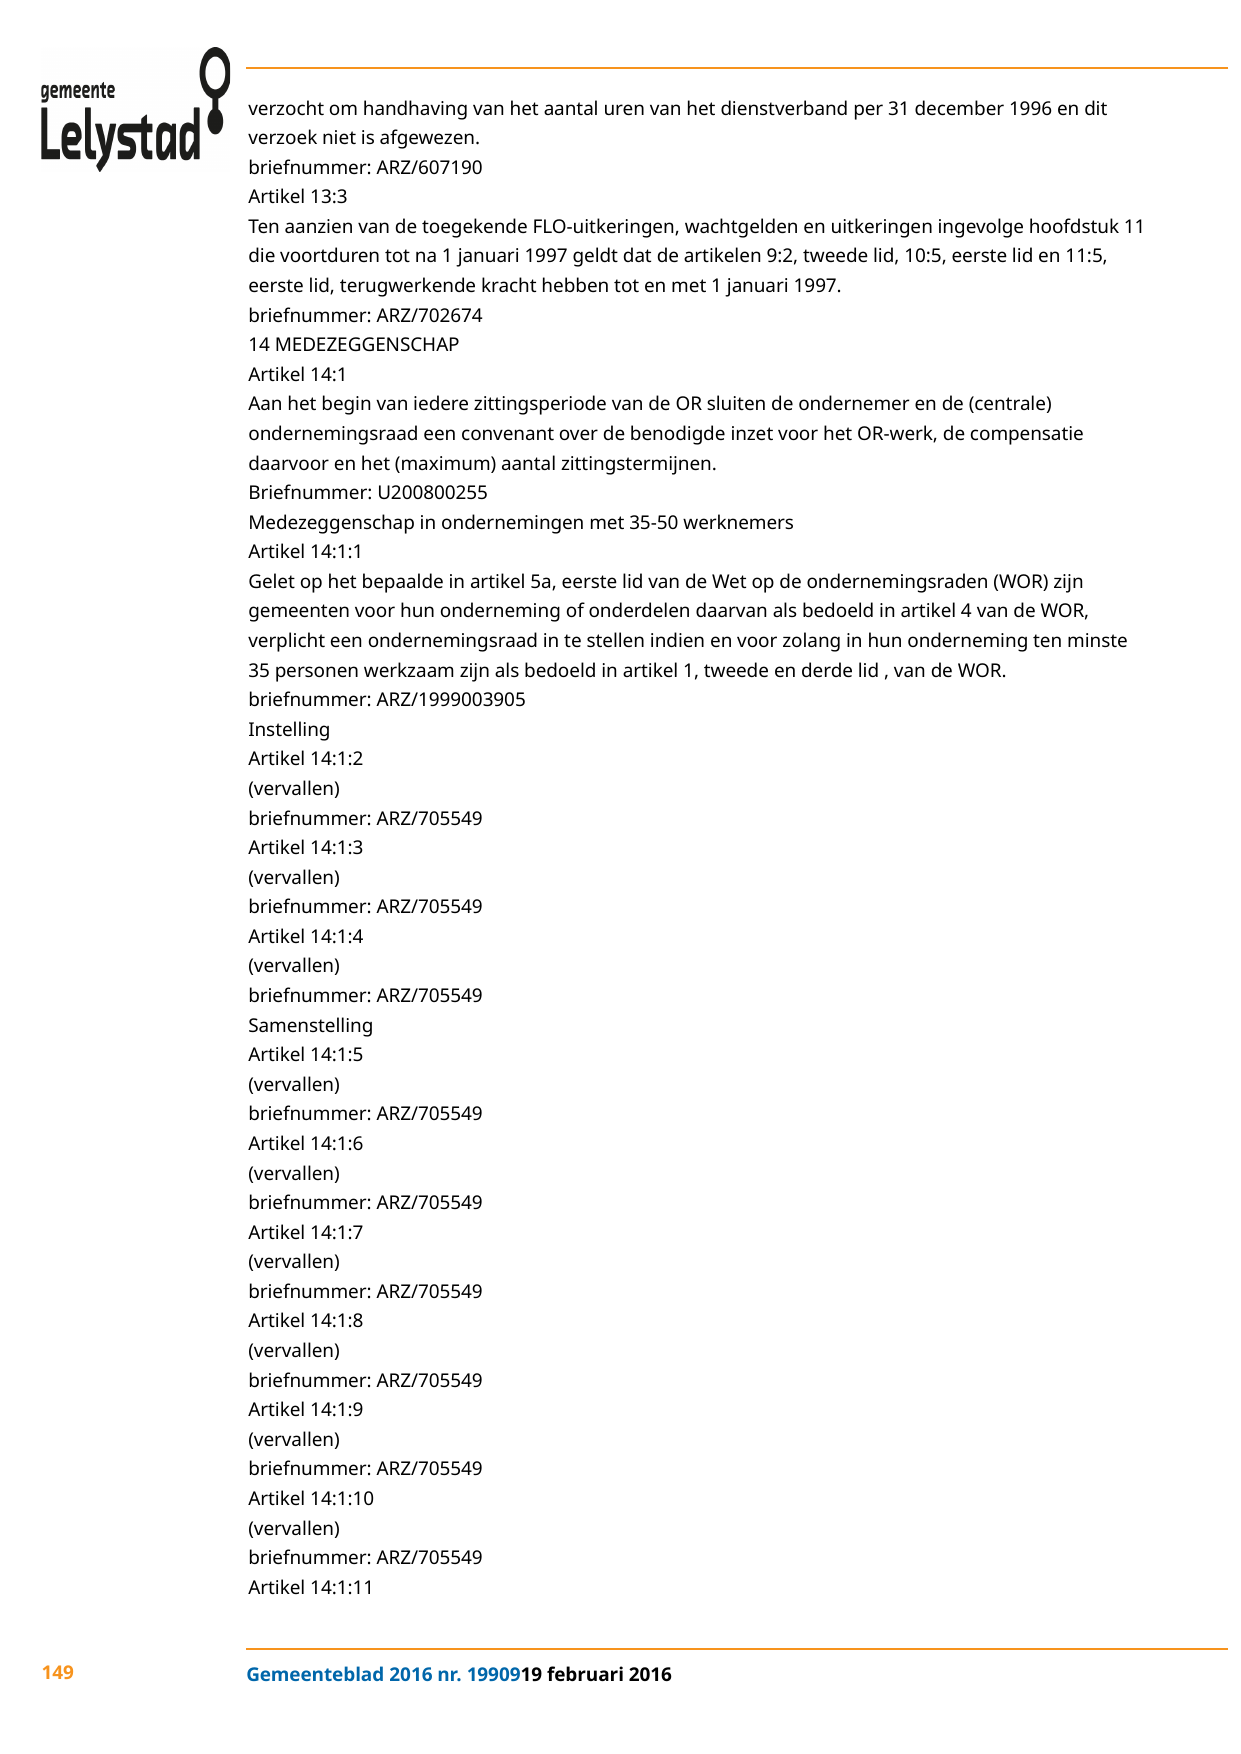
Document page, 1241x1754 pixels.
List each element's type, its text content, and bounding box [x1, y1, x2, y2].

text Artikel 14:1:7 [248, 1219, 1152, 1245]
text Artikel 14:1 [248, 361, 1152, 387]
text (vervallen) [248, 1426, 1152, 1452]
text briefnummer: ARZ/705549 [248, 1544, 1152, 1570]
text (vervallen) [248, 1248, 1152, 1274]
text briefnummer: ARZ/705549 [248, 893, 1152, 919]
text (vervallen) [248, 1160, 1152, 1186]
text Artikel 14:1:6 [248, 1130, 1152, 1156]
text (vervallen) [248, 1337, 1152, 1363]
text briefnummer: ARZ/1999003905 [248, 686, 1152, 712]
text Artikel 13:3 [248, 183, 1152, 209]
text briefnummer: ARZ/705549 [248, 1101, 1152, 1126]
text Artikel 14:1:10 [248, 1485, 1152, 1511]
text briefnummer: ARZ/705549 [248, 805, 1152, 831]
text Artikel 14:1:5 [248, 1041, 1152, 1067]
text Samenstelling [248, 1012, 1152, 1038]
text briefnummer: ARZ/705549 [248, 982, 1152, 1008]
text briefnummer: ARZ/705549 [248, 1189, 1152, 1215]
text Artikel 14:1:8 [248, 1308, 1152, 1333]
text briefnummer: ARZ/705549 [248, 1367, 1152, 1393]
text (vervallen) [248, 1515, 1152, 1541]
text (vervallen) [248, 1071, 1152, 1097]
text briefnummer: ARZ/705549 [248, 1278, 1152, 1304]
text (vervallen) [248, 953, 1152, 978]
text briefnummer: ARZ/607190 [248, 154, 1152, 180]
text Artikel 14:1:4 [248, 923, 1152, 949]
text Artikel 14:1:11 [248, 1574, 1152, 1600]
picture [41, 47, 231, 172]
text Artikel 14:1:1 [248, 538, 1152, 564]
text Gelet op het bepaalde in artikel 5a, eerste lid van de Wet op de ondernemingsraden (WOR) zijn gemeenten voor hun onderneming of onderdelen daarvan als bedoeld in artikel 4 van de WOR, verplicht een ondernemingsraad in te stellen indien en voor zolang in hun onderneming ten minste 35 personen werkzaam zijn als bedoeld in artikel 1, tweede en derde lid , van de WOR. [248, 568, 1152, 683]
text Aan het begin van iedere zittingsperiode van de OR sluiten de ondernemer en de (centrale) ondernemingsraad een convenant over de benodigde inzet voor het OR-werk, de compensatie daarvoor en het (maximum) aantal zittingstermijnen. [248, 391, 1152, 476]
text (vervallen) [248, 864, 1152, 890]
text 14 MEDEZEGGENSCHAP [248, 331, 1152, 357]
text (vervallen) [248, 775, 1152, 801]
text Artikel 14:1:3 [248, 834, 1152, 860]
text Artikel 14:1:2 [248, 746, 1152, 771]
text Medezeggenschap in ondernemingen met 35-50 werknemers [248, 509, 1152, 535]
text verzocht om handhaving van het aantal uren van het dienstverband per 31 december 1996 en dit verzoek niet is afgewezen. [248, 95, 1152, 150]
text briefnummer: ARZ/702674 [248, 302, 1152, 328]
text Briefnummer: U200800255 [248, 479, 1152, 505]
text Ten aanzien van de toegekende FLO-uitkeringen, wachtgelden en uitkeringen ingevolge hoofdstuk 11 die voortduren tot na 1 januari 1997 geldt dat de artikelen 9:2, tweede lid, 10:5, eerste lid en 11:5, eerste lid, terugwerkende kracht hebben tot en met 1 januari 1997. [248, 213, 1152, 298]
text Instelling [248, 716, 1152, 742]
text Artikel 14:1:9 [248, 1396, 1152, 1422]
text briefnummer: ARZ/705549 [248, 1456, 1152, 1481]
